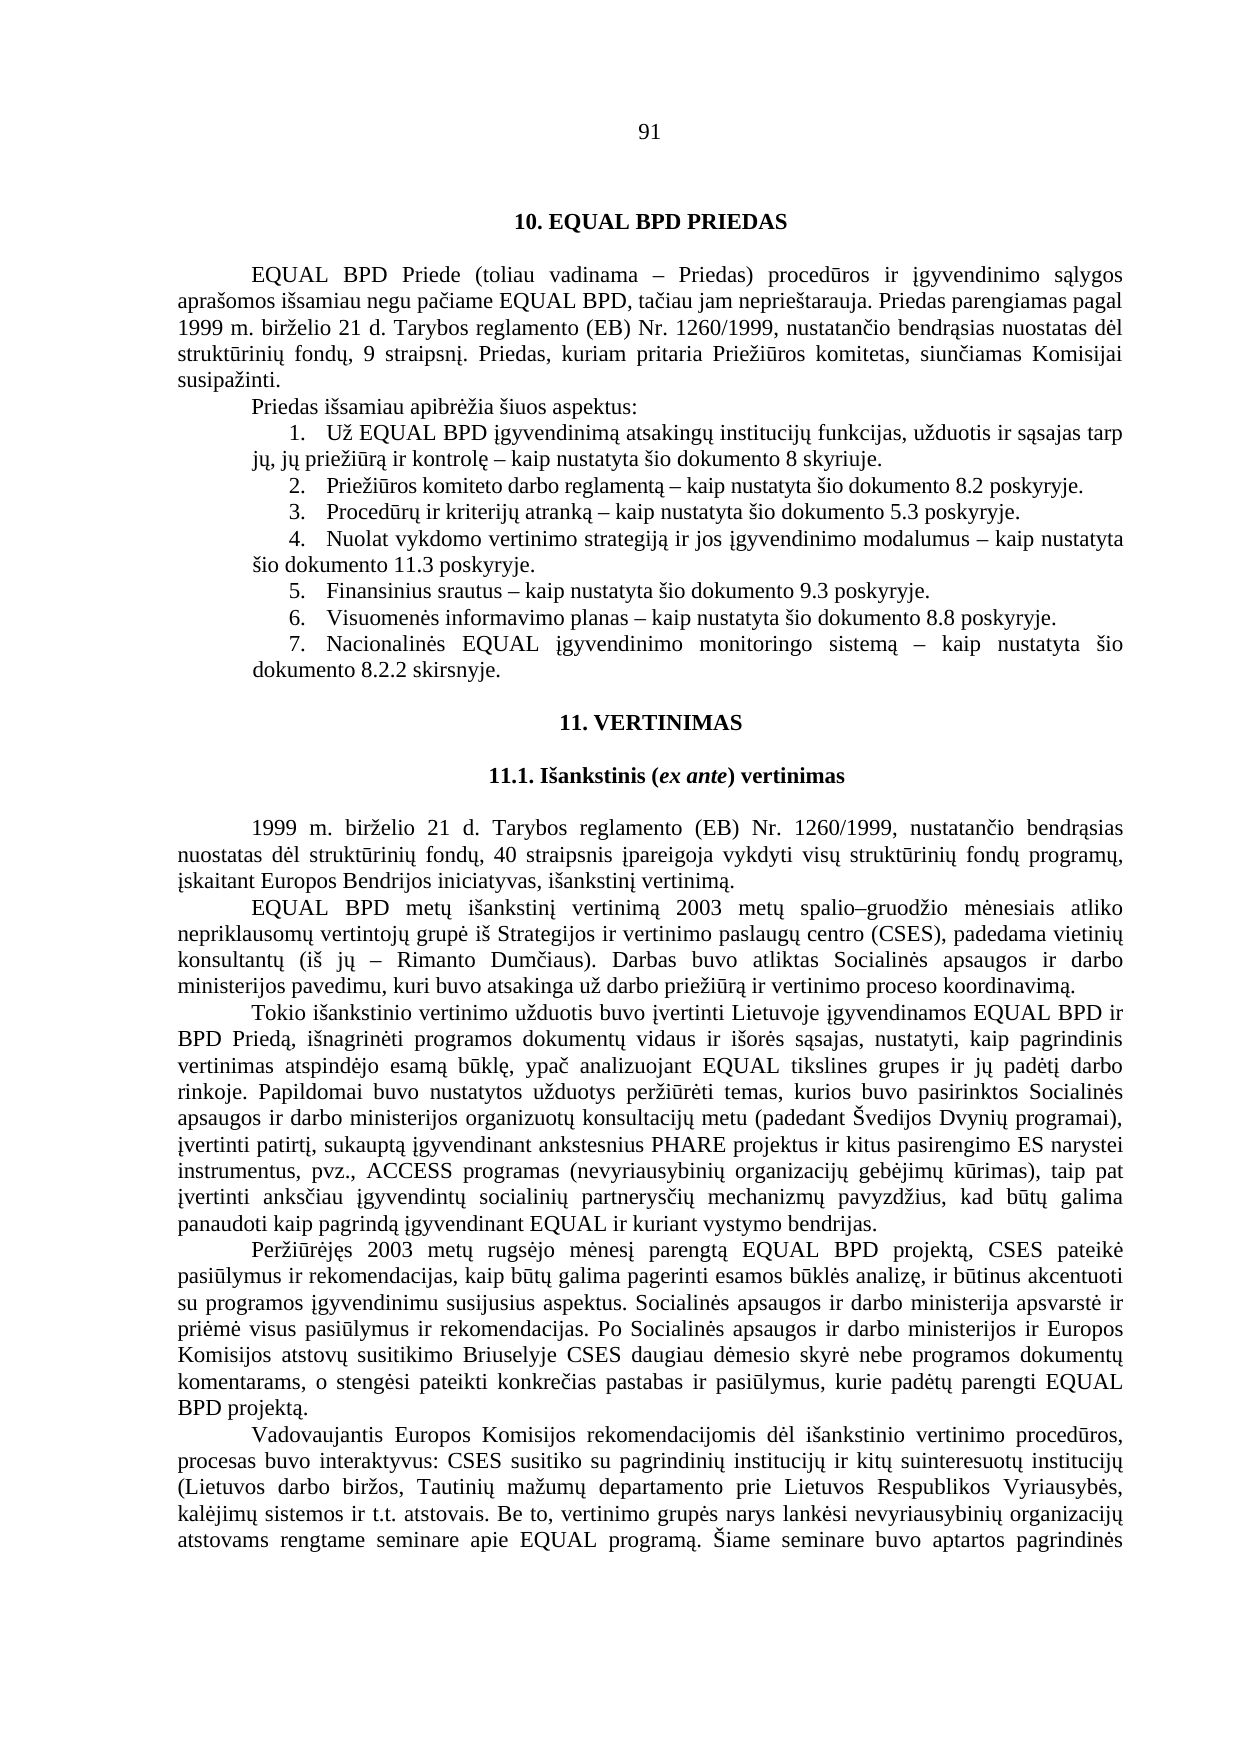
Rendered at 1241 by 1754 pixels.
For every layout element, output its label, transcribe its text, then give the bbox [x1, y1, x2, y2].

text Peržiūrėjęs 2003 metų rugsėjo mėnesį parengtą EQUAL BPD projektą, CSES pateikė pasiūlymus ir rekomendacijas, kaip būtų galima pagerinti esamos būklės analizę, ir būtinus akcentuoti su programos įgyvendinimu susijusius aspektus. Socialinės apsaugos ir darbo ministerija apsvarstė ir priėmė visus pasiūlymus ir rekomendacijas. Po Socialinės apsaugos ir darbo ministerijos ir Europos Komisijos atstovų susitikimo Briuselyje CSES daugiau dėmesio skyrė nebe programos dokumentų komentarams, o stengėsi pateikti konkrečias pastabas ir pasiūlymus, kurie padėtų parengti EQUAL BPD projektą. [177, 1236, 1124, 1421]
list Priežiūros komiteto darbo reglamentą – kaip nustatyta šio dokumento 8.2 poskyryje. [215, 472, 1124, 498]
text Vadovaujantis Europos Komisijos rekomendacijomis dėl išankstinio vertinimo procedūros, procesas buvo interaktyvus: CSES susitiko su pagrindinių institucijų ir kitų suinteresuotų institucijų (Lietuvos darbo biržos, Tautinių mažumų departamento prie Lietuvos Respublikos Vyriausybės, kalėjimų sistemos ir t.t. atstovais. Be to, vertinimo grupės narys lankėsi nevyriausybinių organizacijų atstovams rengtame seminare apie EQUAL programą. Šiame seminare buvo aptartos pagrindinės [177, 1421, 1124, 1552]
subtitle 11.1. Išankstinis (ex ante) vertinimas [177, 762, 1156, 788]
list Nacionalinės EQUAL įgyvendinimo monitoringo sistemą – kaip nustatyta šio dokumento 8.2.2 skirsnyje. [215, 630, 1124, 683]
list Procedūrų ir kriterijų atranką – kaip nustatyta šio dokumento 5.3 poskyryje. [215, 498, 1124, 524]
list Finansinius srautus – kaip nustatyta šio dokumento 9.3 poskyryje. [215, 577, 1124, 604]
text 1999 m. birželio 21 d. Tarybos reglamento (EB) Nr. 1260/1999, nustatančio bendrąsias nuostatas dėl struktūrinių fondų, 40 straipsnis įpareigoja vykdyti visų struktūrinių fondų programų, įskaitant Europos Bendrijos iniciatyvas, išankstinį vertinimą. [177, 814, 1124, 893]
text 10. EQUAL BPD priedas [177, 208, 1124, 235]
list Visuomenės informavimo planas – kaip nustatyta šio dokumento 8.8 poskyryje. [215, 604, 1124, 630]
text EQUAL BPD metų išankstinį vertinimą 2003 metų spalio–gruodžio mėnesiais atliko nepriklausomų vertintojų grupė iš Strategijos ir vertinimo paslaugų centro (CSES), padedama vietinių konsultantų (iš jų – Rimanto Dumčiaus). Darbas buvo atliktas Socialinės apsaugos ir darbo ministerijos pavedimu, kuri buvo atsakinga už darbo priežiūrą ir vertinimo proceso koordinavimą. [177, 893, 1124, 999]
list Nuolat vykdomo vertinimo strategiją ir jos įgyvendinimo modalumus – kaip nustatyta šio dokumento 11.3 poskyryje. [215, 524, 1124, 577]
text Priedas išsamiau apibrėžia šiuos aspektus: [177, 393, 1124, 419]
text EQUAL BPD Priede (toliau vadinama – Priedas) procedūros ir įgyvendinimo sąlygos aprašomos išsamiau negu pačiame EQUAL BPD, tačiau jam neprieštarauja. Priedas parengiamas pagal 1999 m. birželio 21 d. Tarybos reglamento (EB) Nr. 1260/1999, nustatančio bendrąsias nuostatas dėl struktūrinių fondų, 9 straipsnį. Priedas, kuriam pritaria Priežiūros komitetas, siunčiamas Komisijai susipažinti. [177, 261, 1124, 393]
text 11. VERTINIMAS [177, 709, 1124, 735]
list Už EQUAL BPD įgyvendinimą atsakingų institucijų funkcijas, užduotis ir sąsajas tarp jų, jų priežiūrą ir kontrolę – kaip nustatyta šio dokumento 8 skyriuje. [215, 419, 1124, 472]
text Tokio išankstinio vertinimo užduotis buvo įvertinti Lietuvoje įgyvendinamos EQUAL BPD ir BPD Priedą, išnagrinėti programos dokumentų vidaus ir išorės sąsajas, nustatyti, kaip pagrindinis vertinimas atspindėjo esamą būklę, ypač analizuojant EQUAL tikslines grupes ir jų padėtį darbo rinkoje. Papildomai buvo nustatytos užduotys peržiūrėti temas, kurios buvo pasirinktos Socialinės apsaugos ir darbo ministerijos organizuotų konsultacijų metu (padedant Švedijos Dvynių programai), įvertinti patirtį, sukauptą įgyvendinant ankstesnius PHARE projektus ir kitus pasirengimo ES narystei instrumentus, pvz., ACCESS programas (nevyriausybinių organizacijų gebėjimų kūrimas), taip pat įvertinti anksčiau įgyvendintų socialinių partnerysčių mechanizmų pavyzdžius, kad būtų galima panaudoti kaip pagrindą įgyvendinant EQUAL ir kuriant vystymo bendrijas. [177, 999, 1124, 1236]
